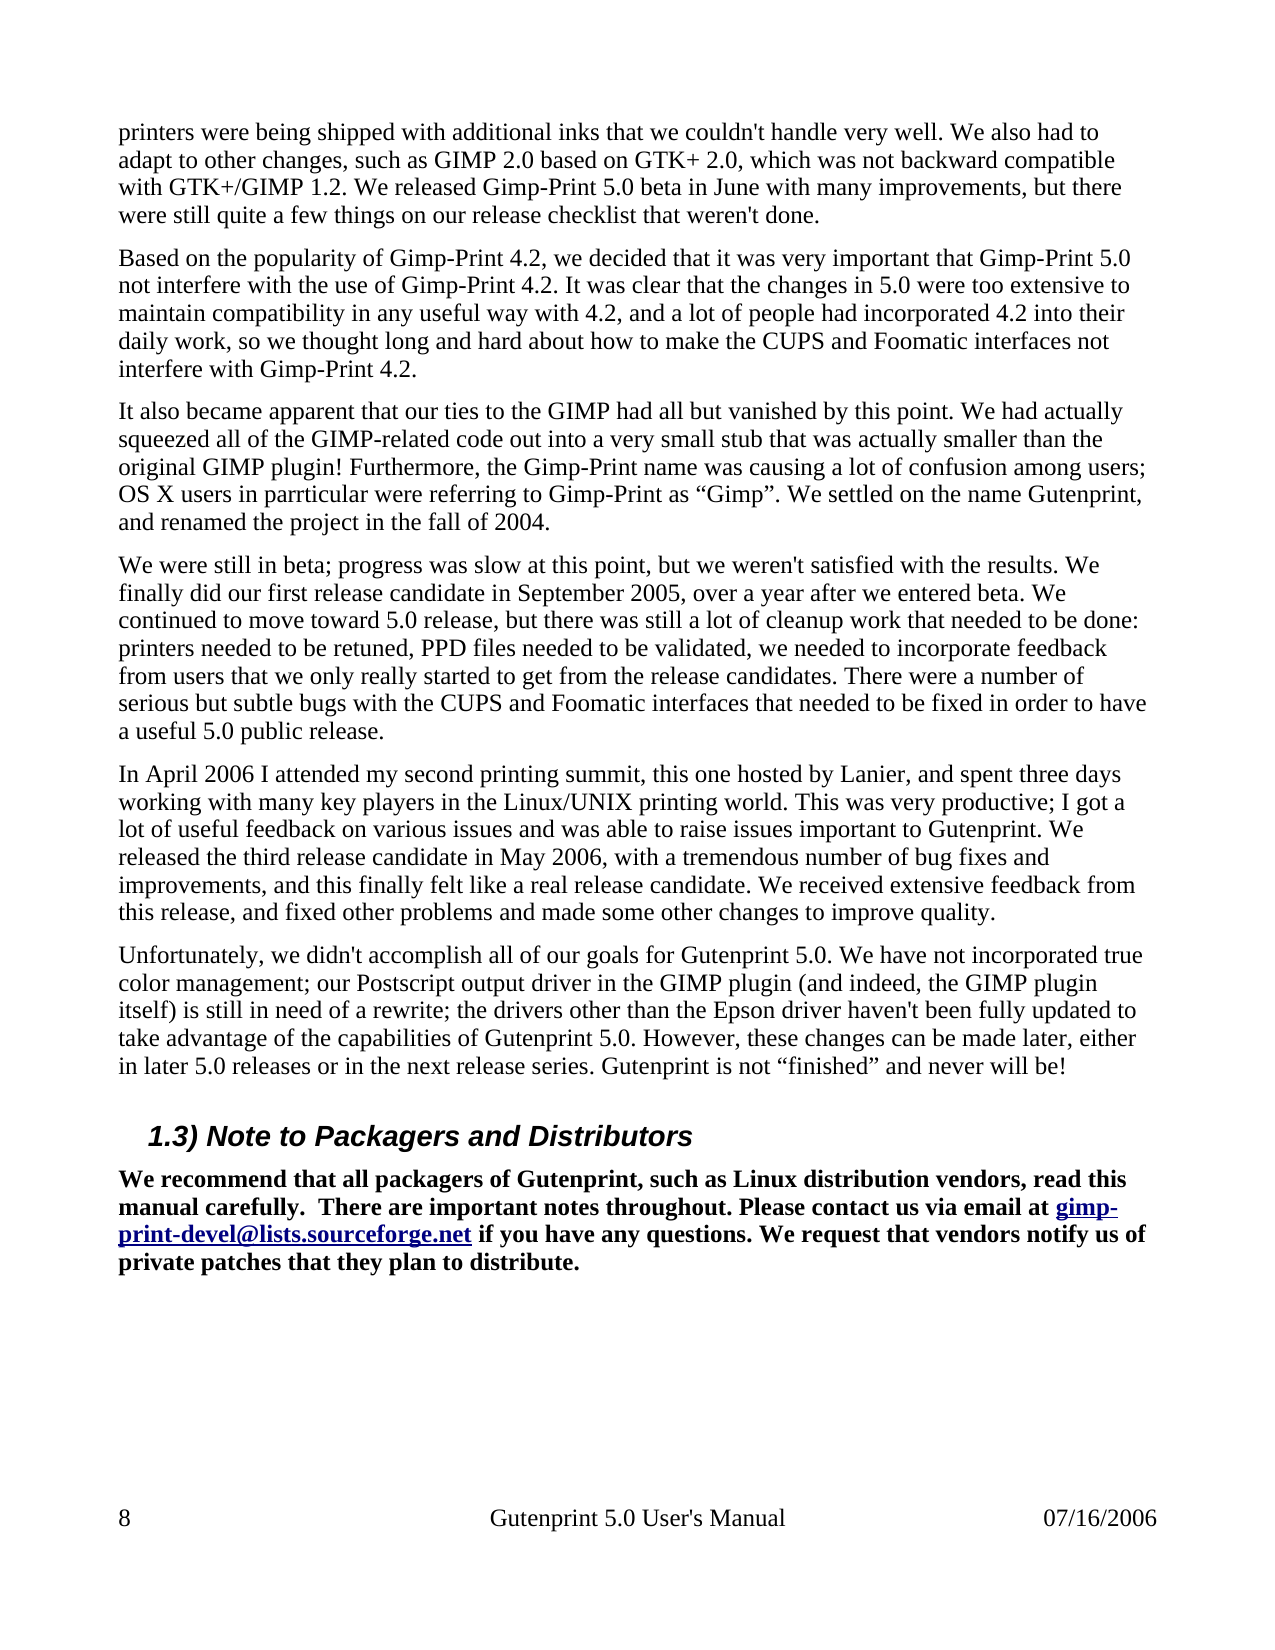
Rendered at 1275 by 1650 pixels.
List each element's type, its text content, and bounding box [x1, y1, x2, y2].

text Unfortunately, we didn't accomplish all of our goals for Gutenprint 5.0. We have not incorporated true color management; our Postscript output driver in the GIMP plugin (and indeed, the GIMP plugin itself) is still in need of a rewrite; the drivers other than the Epson driver haven't been fully updated to take advantage of the capabilities of Gutenprint 5.0. However, these changes can be made later, either in later 5.0 releases or in the next release series. Gutenprint is not “finished” and never will be! [118, 941, 1157, 1080]
text printers were being shipped with additional inks that we couldn't handle very well. We also had to adapt to other changes, such as GIMP 2.0 based on GTK+ 2.0, which was not backward compatible with GTK+/GIMP 1.2. We released Gimp-Print 5.0 beta in June with many improvements, but there were still quite a few things on our release checklist that weren't done. [118, 118, 1157, 229]
text We were still in beta; progress was slow at this point, but we weren't satisfied with the results. We finally did our first release candidate in September 2005, over a year after we entered beta. We continued to move toward 5.0 release, but there was still a lot of cleanup work that needed to be done: printers needed to be retuned, PPD files needed to be validated, we needed to incorporate feedback from users that we only really started to get from the release candidates. There were a number of serious but subtle bugs with the CUPS and Foomatic interfaces that needed to be fixed in order to have a useful 5.0 public release. [118, 551, 1157, 745]
text It also became apparent that our ties to the GIMP had all but vanished by this point. We had actually squeezed all of the GIMP-related code out into a very small stub that was actually smaller than the original GIMP plugin! Furthermore, the Gimp-Print name was causing a lot of confusion among users; OS X users in parrticular were referring to Gimp-Print as “Gimp”. We settled on the name Gutenprint, and renamed the project in the fall of 2004. [118, 397, 1157, 536]
text We recommend that all packagers of Gutenprint, such as Linux distribution vendors, read this manual carefully. There are important notes throughout. Please contact us via email at gimp-print-devel@lists.sourceforge.net if you have any questions. We request that vendors notify us of private patches that they plan to distribute. [118, 1165, 1157, 1276]
text Based on the popularity of Gimp-Print 4.2, we decided that it was very important that Gimp-Print 5.0 not interfere with the use of Gimp-Print 4.2. It was clear that the changes in 5.0 were too extensive to maintain compatibility in any useful way with 4.2, and a lot of people had incorporated 4.2 into their daily work, so we thought long and hard about how to make the CUPS and Foomatic interfaces not interfere with Gimp-Print 4.2. [118, 244, 1157, 382]
text In April 2006 I attended my second printing summit, this one hosted by Lanier, and spent three days working with many key players in the Linux/UNIX printing world. This was very productive; I got a lot of useful feedback on various issues and was able to raise issues important to Gutenprint. We released the third release candidate in May 2006, with a tremendous number of bug fixes and improvements, and this finally felt like a real release candidate. We received extensive feedback from this release, and fixed other problems and made some other changes to improve quality. [118, 760, 1157, 926]
subtitle Note to Packagers and Distributors [148, 1120, 1157, 1152]
